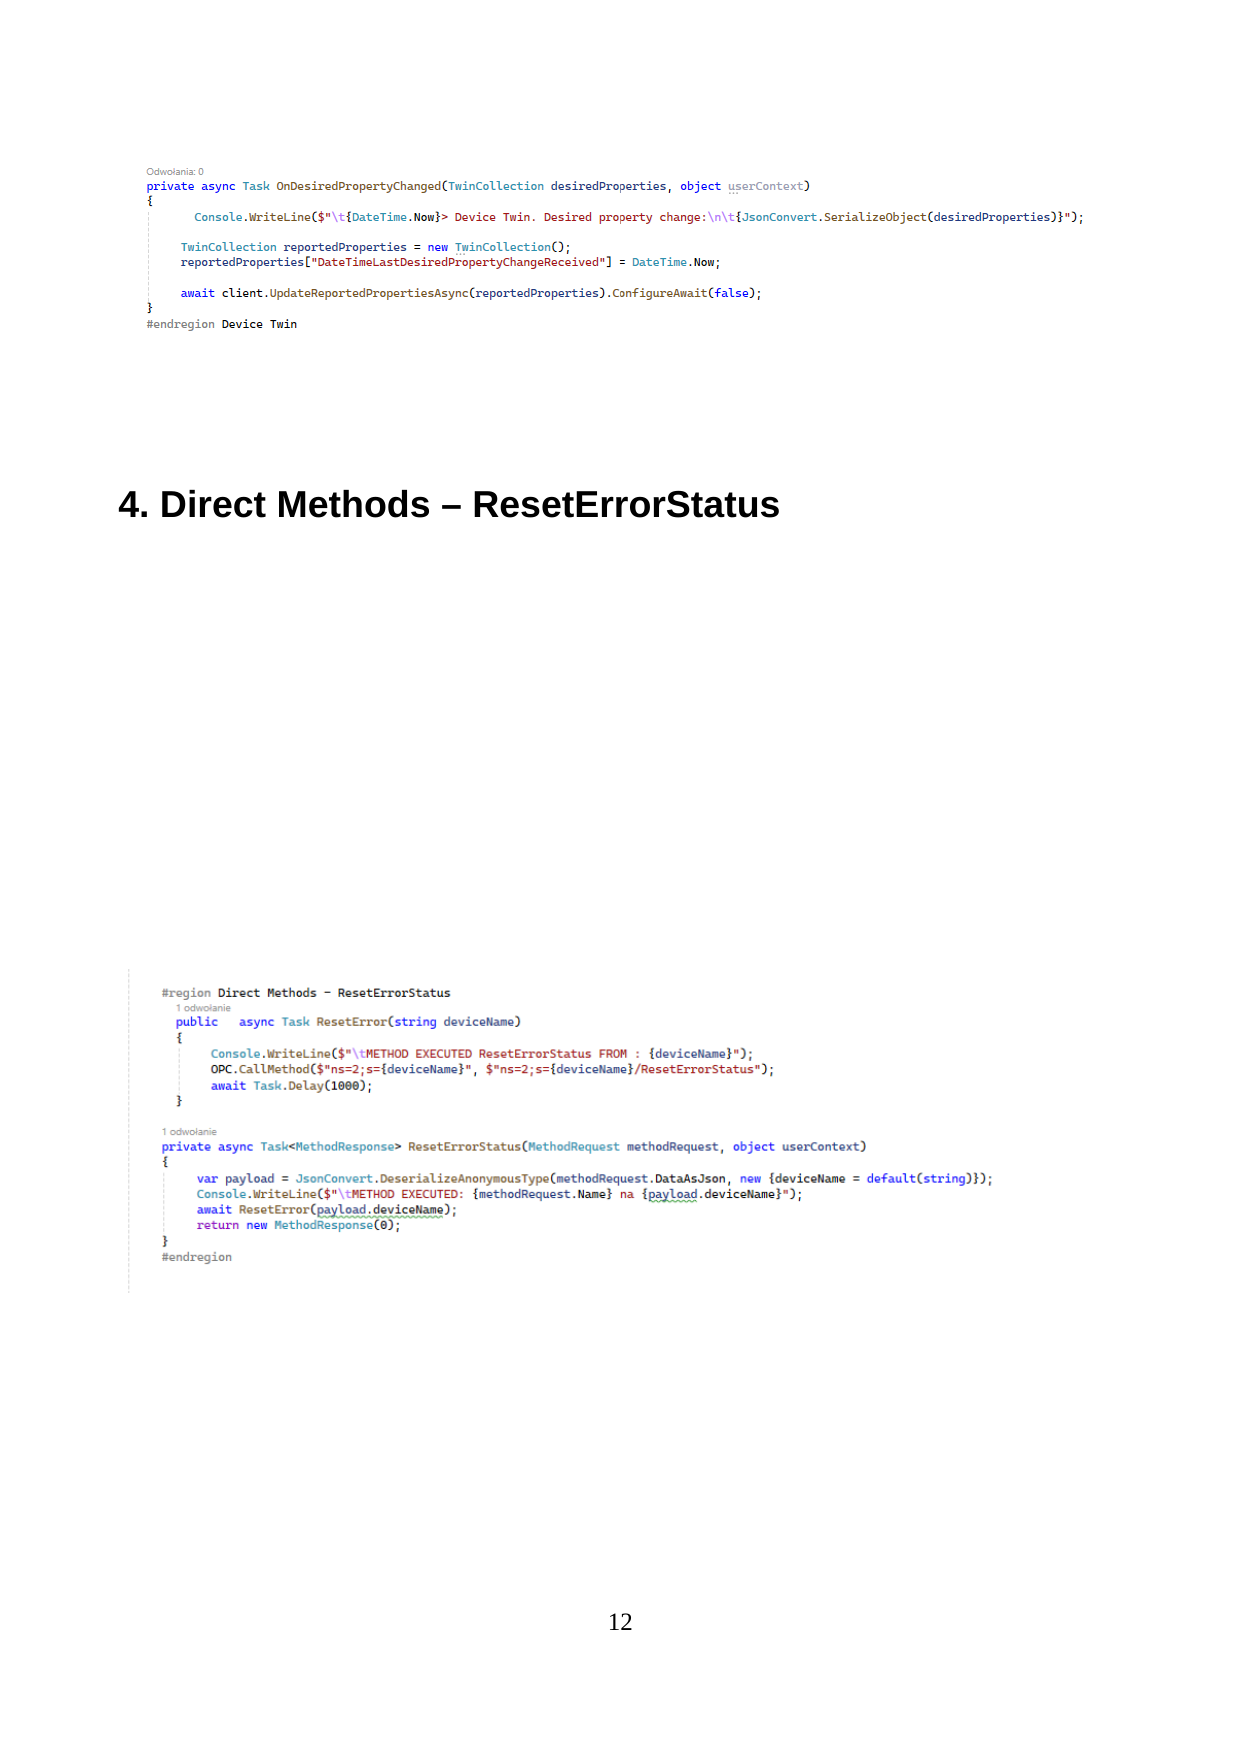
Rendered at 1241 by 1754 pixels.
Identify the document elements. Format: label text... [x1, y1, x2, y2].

picture [118, 146, 1123, 343]
picture [118, 969, 1123, 1293]
subtitle 4. Direct Methods – ResetErrorStatus [118, 482, 1122, 525]
